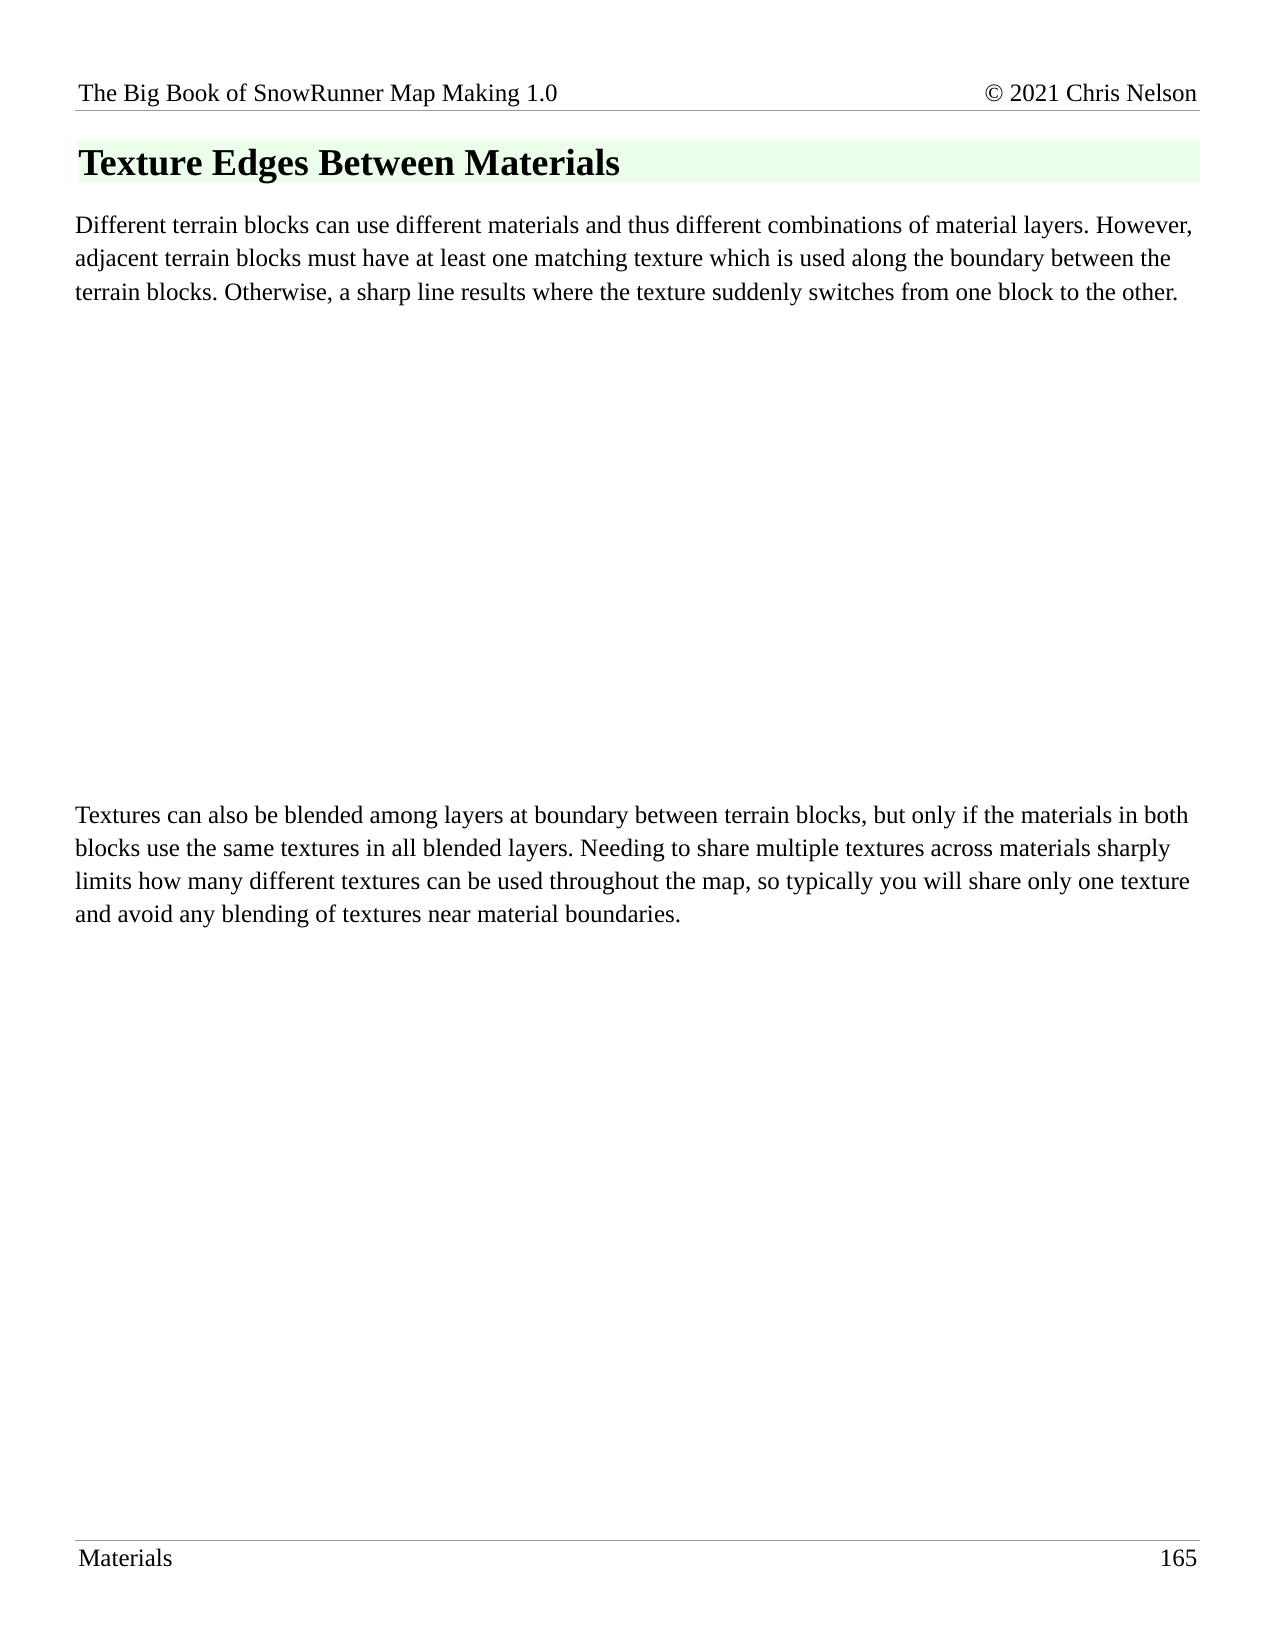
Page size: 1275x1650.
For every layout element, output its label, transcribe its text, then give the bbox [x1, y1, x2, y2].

text Textures can also be blended among layers at boundary between terrain blocks, but only if the materials in both blocks use the same textures in all blended layers. Needing to share multiple textures across materials sharply limits how many different textures can be used throughout the map, so typically you will share only one texture and avoid any blending of textures near material boundaries. [75, 800, 1200, 928]
subtitle Texture Edges Between Materials [78, 140, 1200, 183]
text Different terrain blocks can use different materials and thus different combinations of material layers. However, adjacent terrain blocks must have at least one matching texture which is used along the boundary between the terrain blocks. Otherwise, a sharp line results where the texture suddenly switches from one block to the other. [75, 211, 1200, 305]
